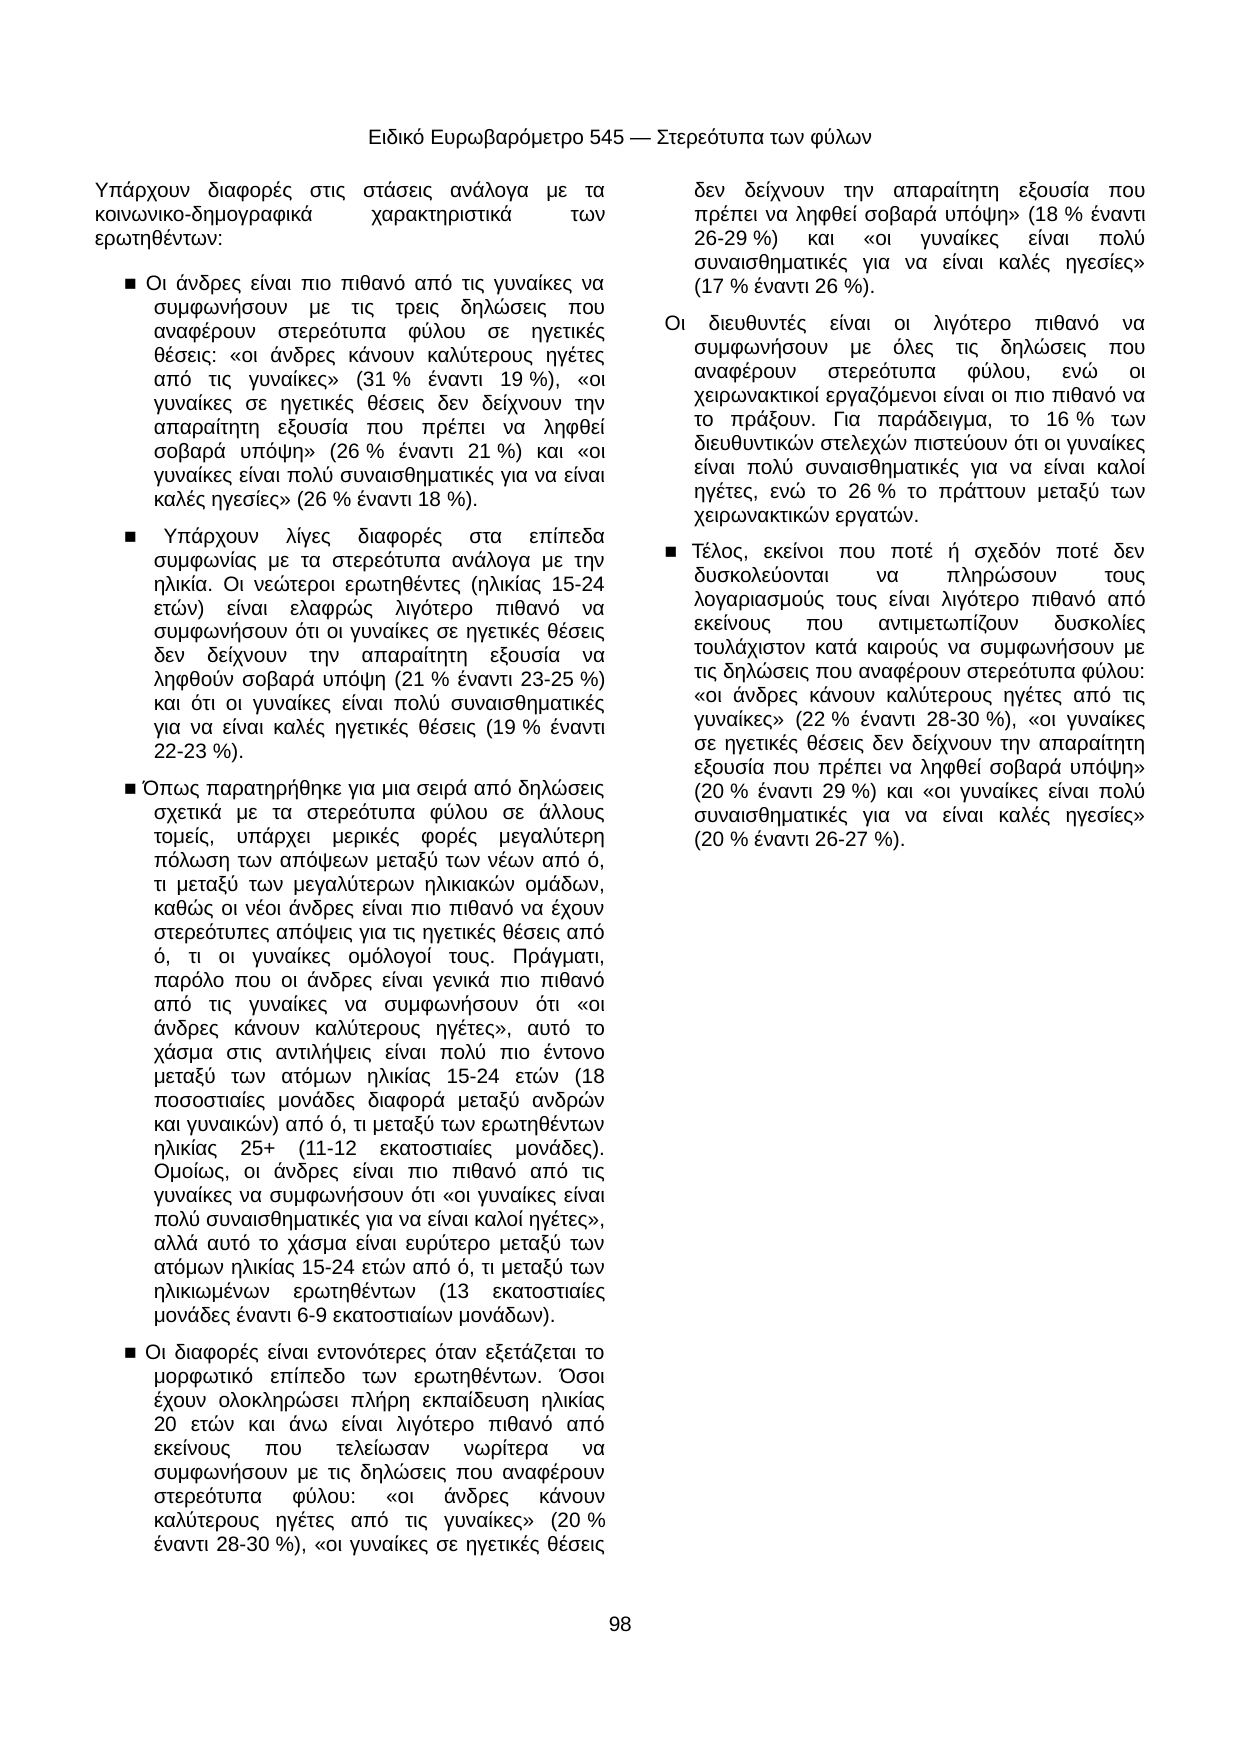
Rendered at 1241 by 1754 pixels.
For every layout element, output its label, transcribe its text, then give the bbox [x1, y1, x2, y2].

text Οι διευθυντές είναι οι λιγότερο πιθανό να συμφωνήσουν με όλες τις δηλώσεις που αναφέρουν στερεότυπα φύλου, ενώ οι χειρωνακτικοί εργαζόμενοι είναι οι πιο πιθανό να το πράξουν. Για παράδειγμα, το 16 % των διευθυντικών στελεχών πιστεύουν ότι οι γυναίκες είναι πολύ συναισθηματικές για να είναι καλοί ηγέτες, ενώ το 26 % το πράττουν μεταξύ των χειρωνακτικών εργατών. [664, 311, 1146, 526]
text δεν δείχνουν την απαραίτητη εξουσία που πρέπει να ληφθεί σοβαρά υπόψη» (18 % έναντι 26-29 %) και «οι γυναίκες είναι πολύ συναισθηματικές για να είναι καλές ηγεσίες» (17 % έναντι 26 %). [664, 178, 1146, 298]
text Υπάρχουν διαφορές στις στάσεις ανάλογα με τα κοινωνικο-δημογραφικά χαρακτηριστικά των ερωτηθέντων: [94, 178, 605, 250]
text ■ Οι άνδρες είναι πιο πιθανό από τις γυναίκες να συμφωνήσουν με τις τρεις δηλώσεις που αναφέρουν στερεότυπα φύλου σε ηγετικές θέσεις: «οι άνδρες κάνουν καλύτερους ηγέτες από τις γυναίκες» (31 % έναντι 19 %), «οι γυναίκες σε ηγετικές θέσεις δεν δείχνουν την απαραίτητη εξουσία που πρέπει να ληφθεί σοβαρά υπόψη» (26 % έναντι 21 %) και «οι γυναίκες είναι πολύ συναισθηματικές για να είναι καλές ηγεσίες» (26 % έναντι 18 %). [124, 271, 605, 511]
text ■ Οι διαφορές είναι εντονότερες όταν εξετάζεται το μορφωτικό επίπεδο των ερωτηθέντων. Όσοι έχουν ολοκληρώσει πλήρη εκπαίδευση ηλικίας 20 ετών και άνω είναι λιγότερο πιθανό από εκείνους που τελείωσαν νωρίτερα να συμφωνήσουν με τις δηλώσεις που αναφέρουν στερεότυπα φύλου: «οι άνδρες κάνουν καλύτερους ηγέτες από τις γυναίκες» (20 % έναντι 28-30 %), «οι γυναίκες σε ηγετικές θέσεις [124, 1340, 605, 1556]
text ■ Υπάρχουν λίγες διαφορές στα επίπεδα συμφωνίας με τα στερεότυπα ανάλογα με την ηλικία. Οι νεώτεροι ερωτηθέντες (ηλικίας 15-24 ετών) είναι ελαφρώς λιγότερο πιθανό να συμφωνήσουν ότι οι γυναίκες σε ηγετικές θέσεις δεν δείχνουν την απαραίτητη εξουσία να ληφθούν σοβαρά υπόψη (21 % έναντι 23-25 %) και ότι οι γυναίκες είναι πολύ συναισθηματικές για να είναι καλές ηγετικές θέσεις (19 % έναντι 22-23 %). [124, 523, 605, 763]
text ■ Όπως παρατηρήθηκε για μια σειρά από δηλώσεις σχετικά με τα στερεότυπα φύλου σε άλλους τομείς, υπάρχει μερικές φορές μεγαλύτερη πόλωση των απόψεων μεταξύ των νέων από ό, τι μεταξύ των μεγαλύτερων ηλικιακών ομάδων, καθώς οι νέοι άνδρες είναι πιο πιθανό να έχουν στερεότυπες απόψεις για τις ηγετικές θέσεις από ό, τι οι γυναίκες ομόλογοί τους. Πράγματι, παρόλο που οι άνδρες είναι γενικά πιο πιθανό από τις γυναίκες να συμφωνήσουν ότι «οι άνδρες κάνουν καλύτερους ηγέτες», αυτό το χάσμα στις αντιλήψεις είναι πολύ πιο έντονο μεταξύ των ατόμων ηλικίας 15-24 ετών (18 ποσοστιαίες μονάδες διαφορά μεταξύ ανδρών και γυναικών) από ό, τι μεταξύ των ερωτηθέντων ηλικίας 25+ (11-12 εκατοστιαίες μονάδες). Ομοίως, οι άνδρες είναι πιο πιθανό από τις γυναίκες να συμφωνήσουν ότι «οι γυναίκες είναι πολύ συναισθηματικές για να είναι καλοί ηγέτες», αλλά αυτό το χάσμα είναι ευρύτερο μεταξύ των ατόμων ηλικίας 15-24 ετών από ό, τι μεταξύ των ηλικιωμένων ερωτηθέντων (13 εκατοστιαίες μονάδες έναντι 6-9 εκατοστιαίων μονάδων). [124, 776, 605, 1327]
text ■ Τέλος, εκείνοι που ποτέ ή σχεδόν ποτέ δεν δυσκολεύονται να πληρώσουν τους λογαριασμούς τους είναι λιγότερο πιθανό από εκείνους που αντιμετωπίζουν δυσκολίες τουλάχιστον κατά καιρούς να συμφωνήσουν με τις δηλώσεις που αναφέρουν στερεότυπα φύλου: «οι άνδρες κάνουν καλύτερους ηγέτες από τις γυναίκες» (22 % έναντι 28-30 %), «οι γυναίκες σε ηγετικές θέσεις δεν δείχνουν την απαραίτητη εξουσία που πρέπει να ληφθεί σοβαρά υπόψη» (20 % έναντι 29 %) και «οι γυναίκες είναι πολύ συναισθηματικές για να είναι καλές ηγεσίες» (20 % έναντι 26-27 %). [664, 539, 1146, 851]
